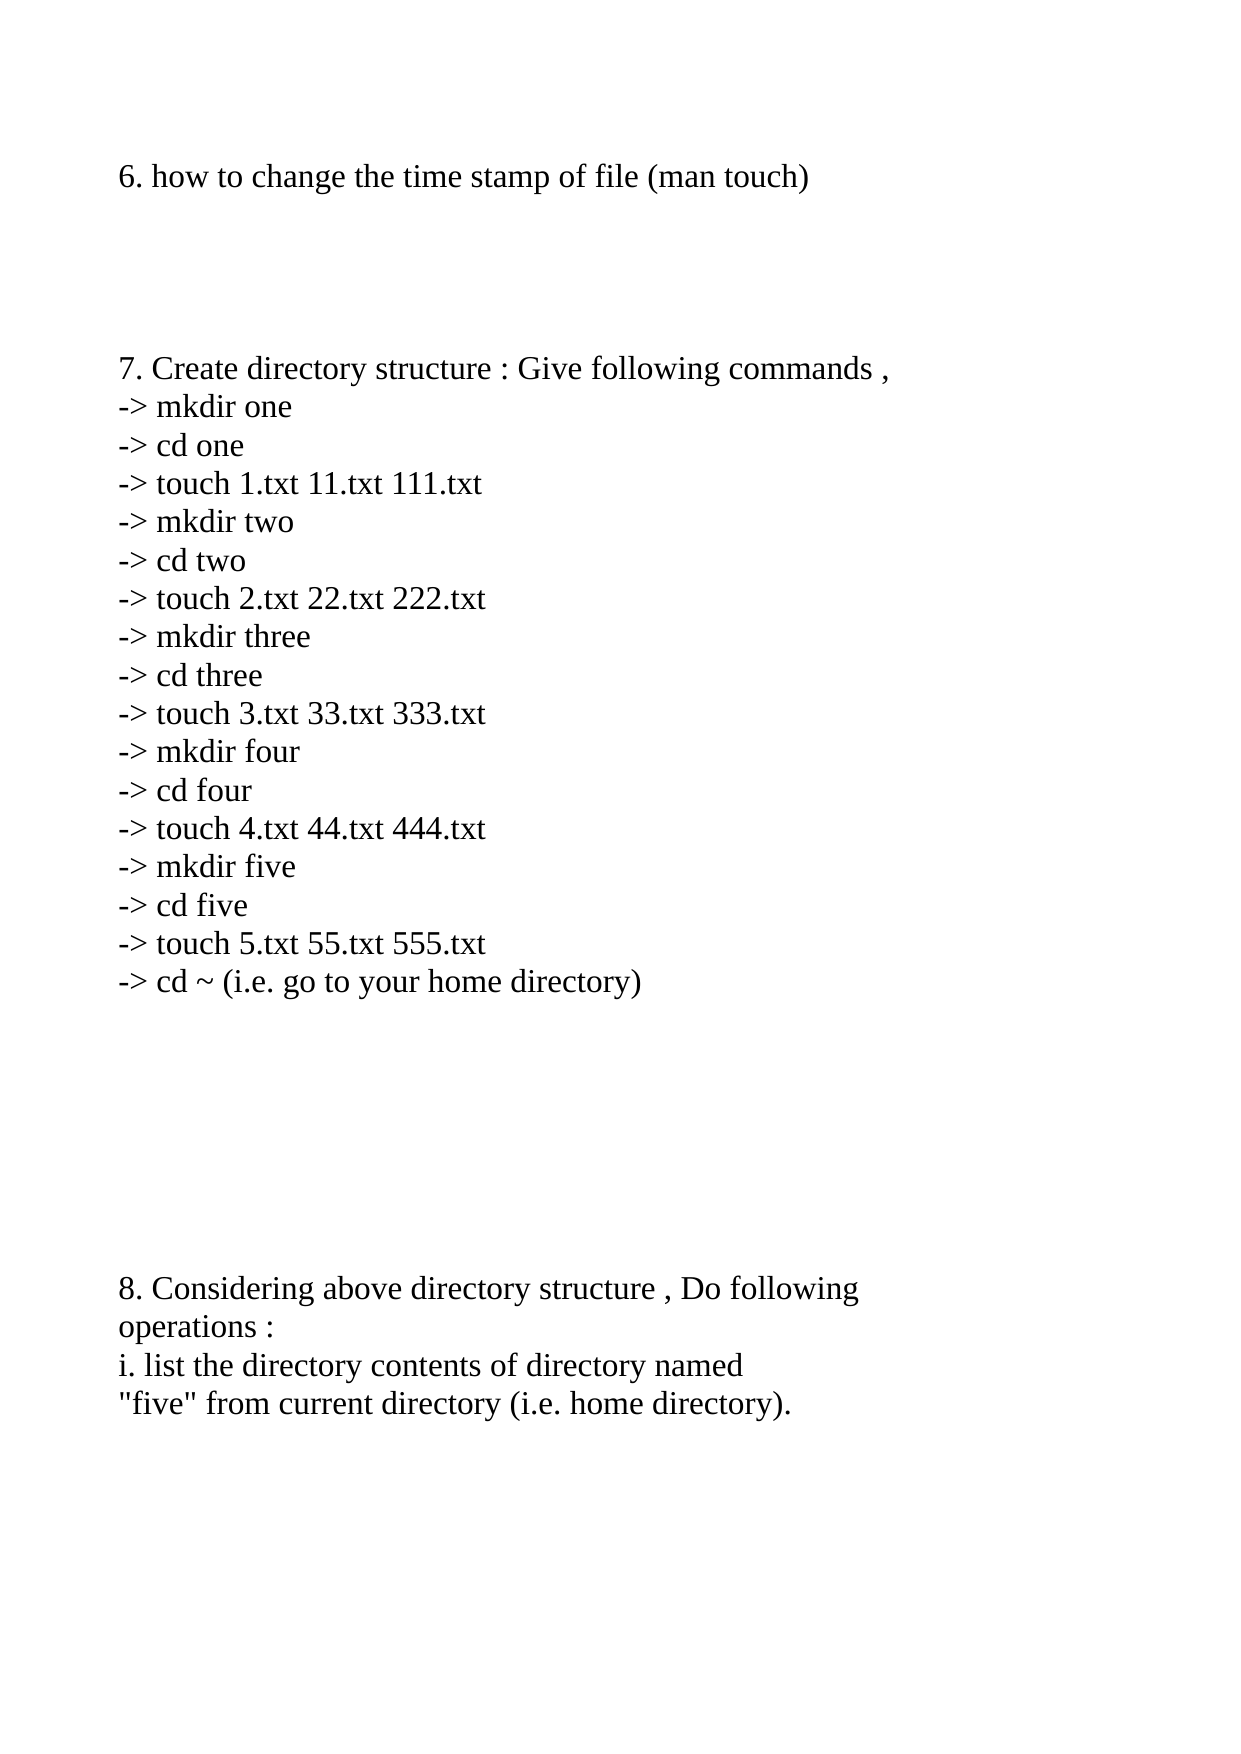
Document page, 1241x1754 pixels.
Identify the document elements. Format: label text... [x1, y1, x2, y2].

text -> cd three [118, 655, 1122, 693]
text operations : [118, 1306, 1122, 1345]
text -> touch 2.txt 22.txt 222.txt [118, 578, 1122, 616]
text -> touch 4.txt 44.txt 444.txt [118, 808, 1122, 846]
text -> touch 3.txt 33.txt 333.txt [118, 693, 1122, 731]
text -> mkdir three [118, 616, 1122, 655]
text -> cd two [118, 540, 1122, 578]
text -> mkdir five [118, 846, 1122, 885]
text -> cd five [118, 885, 1122, 923]
text -> cd four [118, 770, 1122, 808]
text 8. Considering above directory structure , Do following [118, 1268, 1122, 1306]
text i. list the directory contents of directory named [118, 1345, 1122, 1383]
text "five" from current directory (i.e. home directory). [118, 1383, 1122, 1421]
text -> touch 1.txt 11.txt 111.txt [118, 463, 1122, 501]
text -> mkdir two [118, 501, 1122, 540]
text -> mkdir one [118, 386, 1122, 425]
text 6. how to change the time stamp of file (man touch) [118, 156, 1122, 195]
text -> mkdir four [118, 731, 1122, 770]
text -> cd one [118, 425, 1122, 463]
text -> touch 5.txt 55.txt 555.txt [118, 923, 1122, 961]
text -> cd ~ (i.e. go to your home directory) [118, 961, 1122, 1000]
text 7. Create directory structure : Give following commands , [118, 348, 1122, 386]
